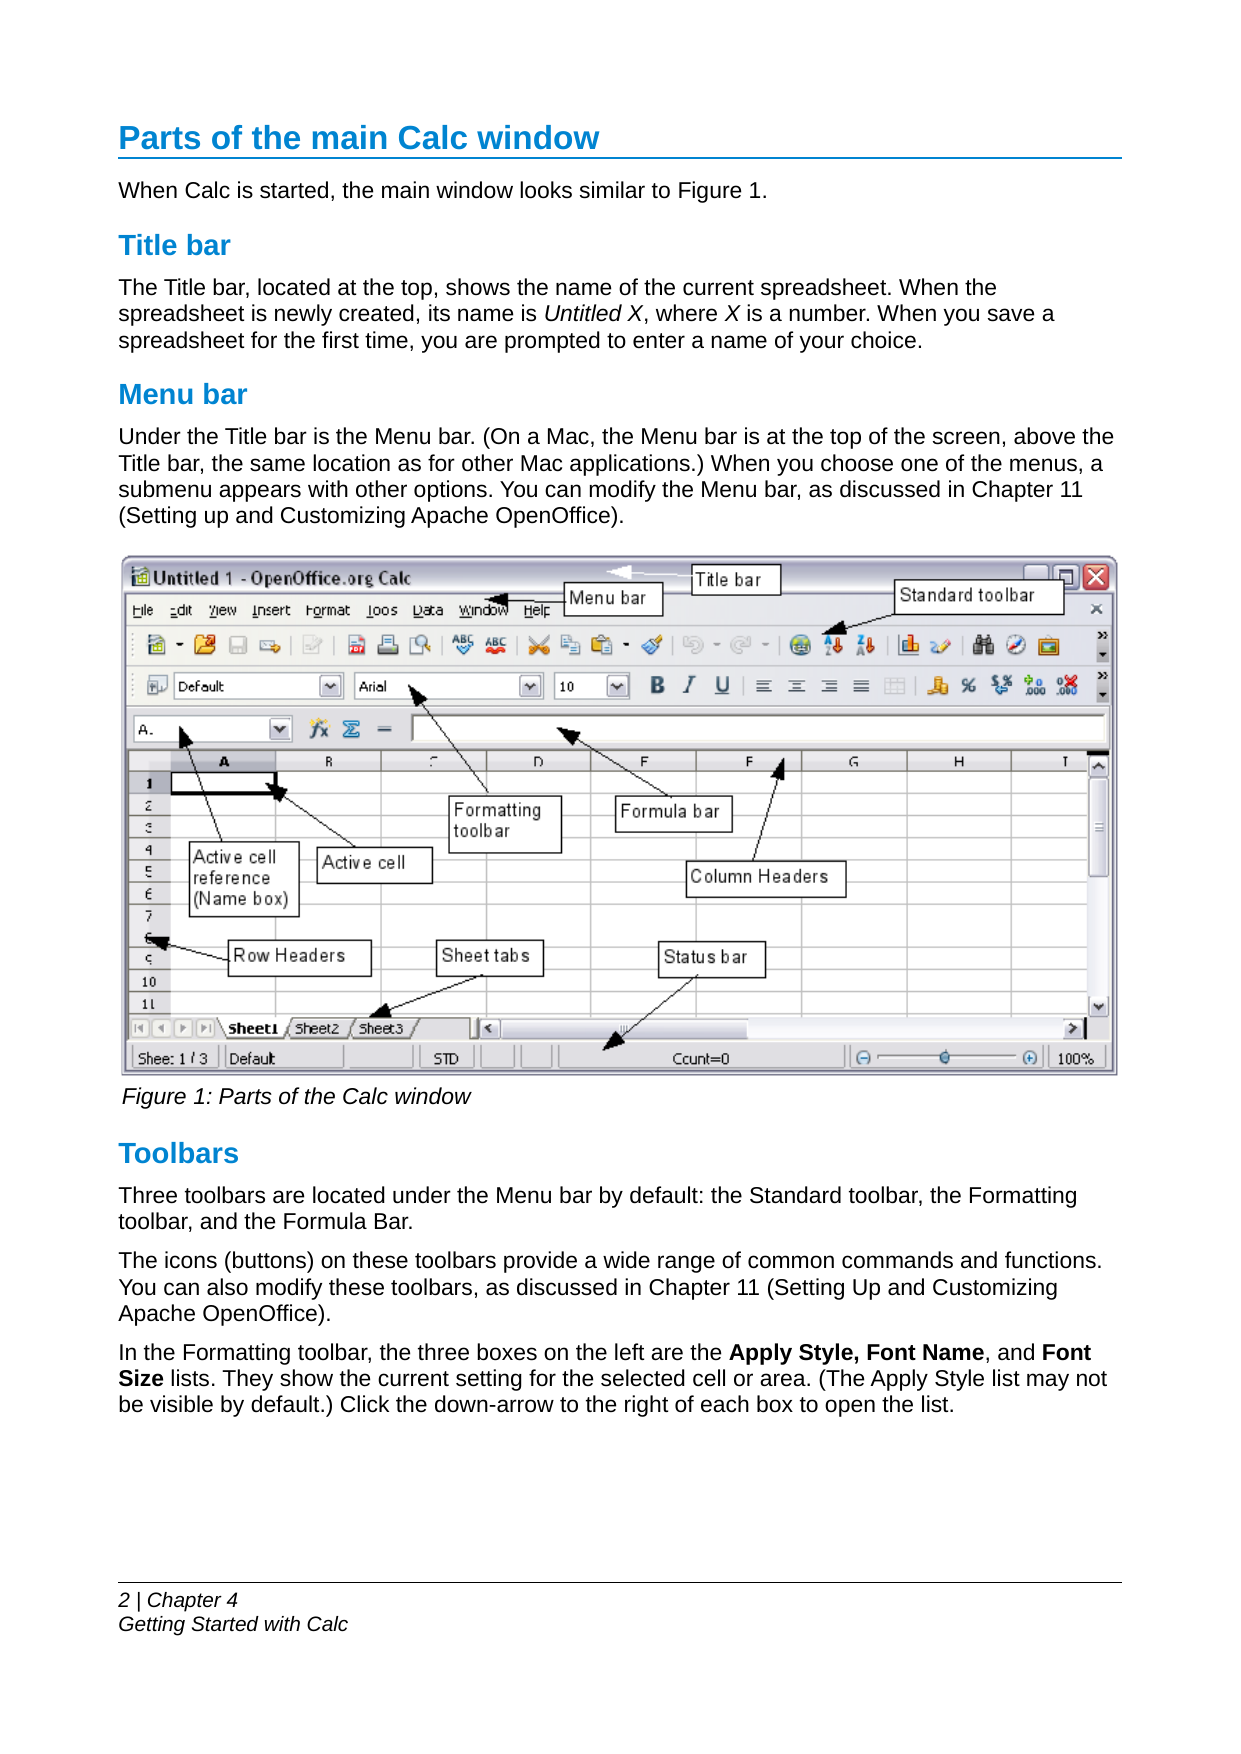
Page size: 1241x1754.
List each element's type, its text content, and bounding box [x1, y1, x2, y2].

text In the Formatting toolbar, the three boxes on the left are the Apply Style, Font Name, and Font Size lists. They show the current setting for the selected cell or area. (The Apply Style list may not be visible by default.) Click the down-arrow to the right of each box to open the list. [118, 1339, 1122, 1418]
subtitle Menu bar [118, 377, 1122, 411]
subtitle Title bar [118, 228, 1122, 262]
subtitle Toolbars [118, 1136, 1122, 1169]
text The icons (buttons) on these toolbars provide a wide range of common commands and functions. You can also modify these toolbars, as discussed in Chapter 11 (Setting Up and Customizing Apache OpenOffice). [118, 1247, 1122, 1326]
text Figure 1: Parts of the Calc window [122, 1083, 1118, 1109]
text When Calc is started, the main window looks similar to Figure 1. [118, 177, 1122, 204]
text Three toolbars are located under the Menu bar by default: the Standard toolbar, the Formatting toolbar, and the Formula Bar. [118, 1182, 1122, 1234]
subtitle Parts of the main Calc window [118, 118, 1122, 157]
text Under the Title bar is the Menu bar. (On a Mac, the Menu bar is at the top of the screen, above the Title bar, the same location as for other Mac applications.) When you choose one of the menus, a submenu appears with other options. You can modify the Menu bar, as discussed in Chapter 11 (Setting up and Customizing Apache OpenOffice). [118, 423, 1122, 529]
text The Title bar, located at the top, shows the name of the current spreadsheet. When the spreadsheet is newly created, its name is Untitled X, where X is a number. When you save a spreadsheet for the first time, you are prompted to enter a name of your choice. [118, 274, 1122, 353]
picture [121, 553, 1119, 1077]
